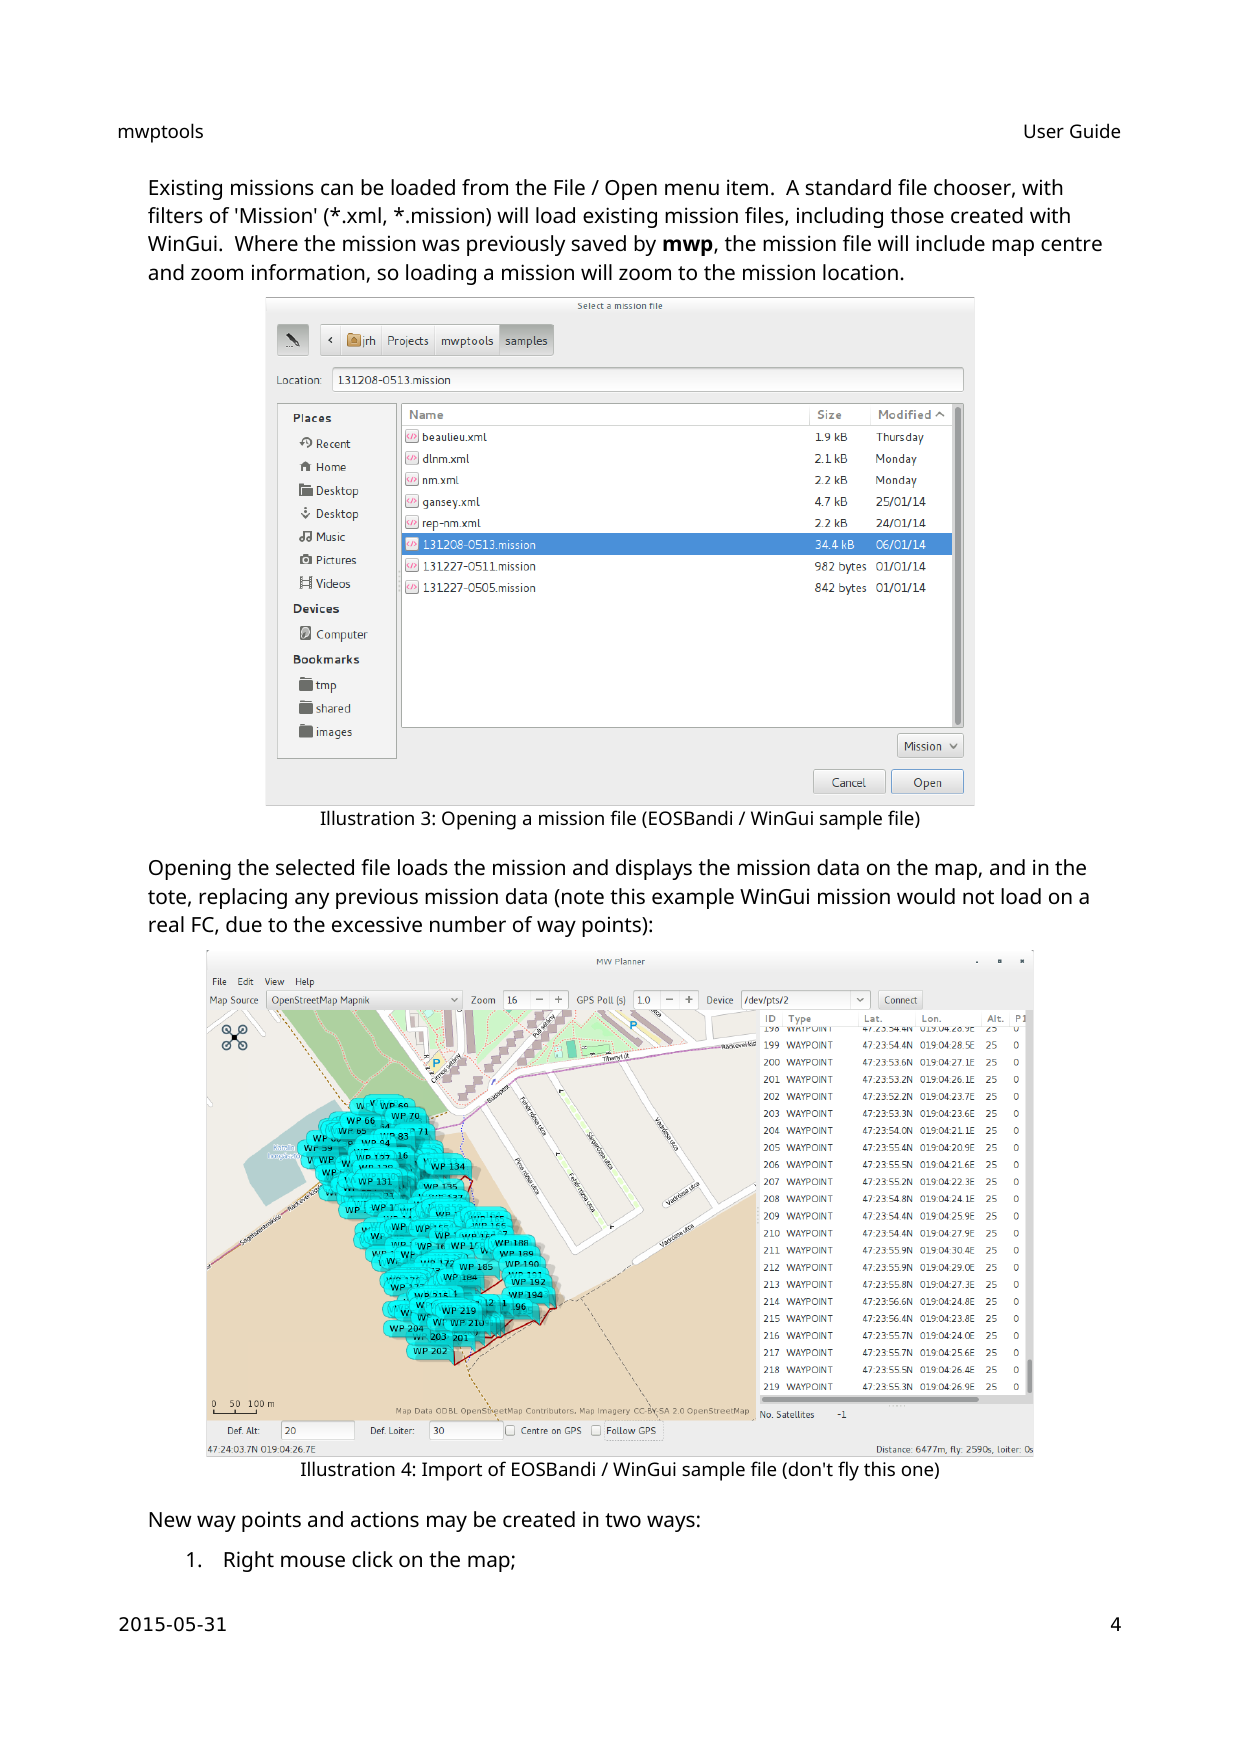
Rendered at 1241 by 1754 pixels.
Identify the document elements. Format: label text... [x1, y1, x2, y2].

text Existing missions can be loaded from the File / Open menu item. A standard file chooser, with filters of 'Mission' (*.xml, *.mission) will load existing mission files, including those created with WinGui. Where the mission was previously saved by mwp, the mission file will include map centre and zoom information, so loading a mission will zoom to the mission location. [148, 173, 1122, 286]
text New way points and actions may be created in two ways: [148, 1505, 1122, 1533]
picture [265, 297, 975, 806]
text Illustration 4: Import of EOSBandi / WinGui sample file (don't fly this one) [207, 1457, 1033, 1482]
picture [206, 950, 1034, 1457]
text Opening the selected file loads the mission and displays the mission data on the map, and in the tote, replacing any previous mission data (note this example WinGui mission would not load on a real FC, due to the excessive number of way points): [148, 853, 1122, 938]
text Illustration 3: Opening a mission file (EOSBandi / WinGui sample file) [266, 806, 974, 831]
list Right mouse click on the map; [185, 1545, 1122, 1573]
